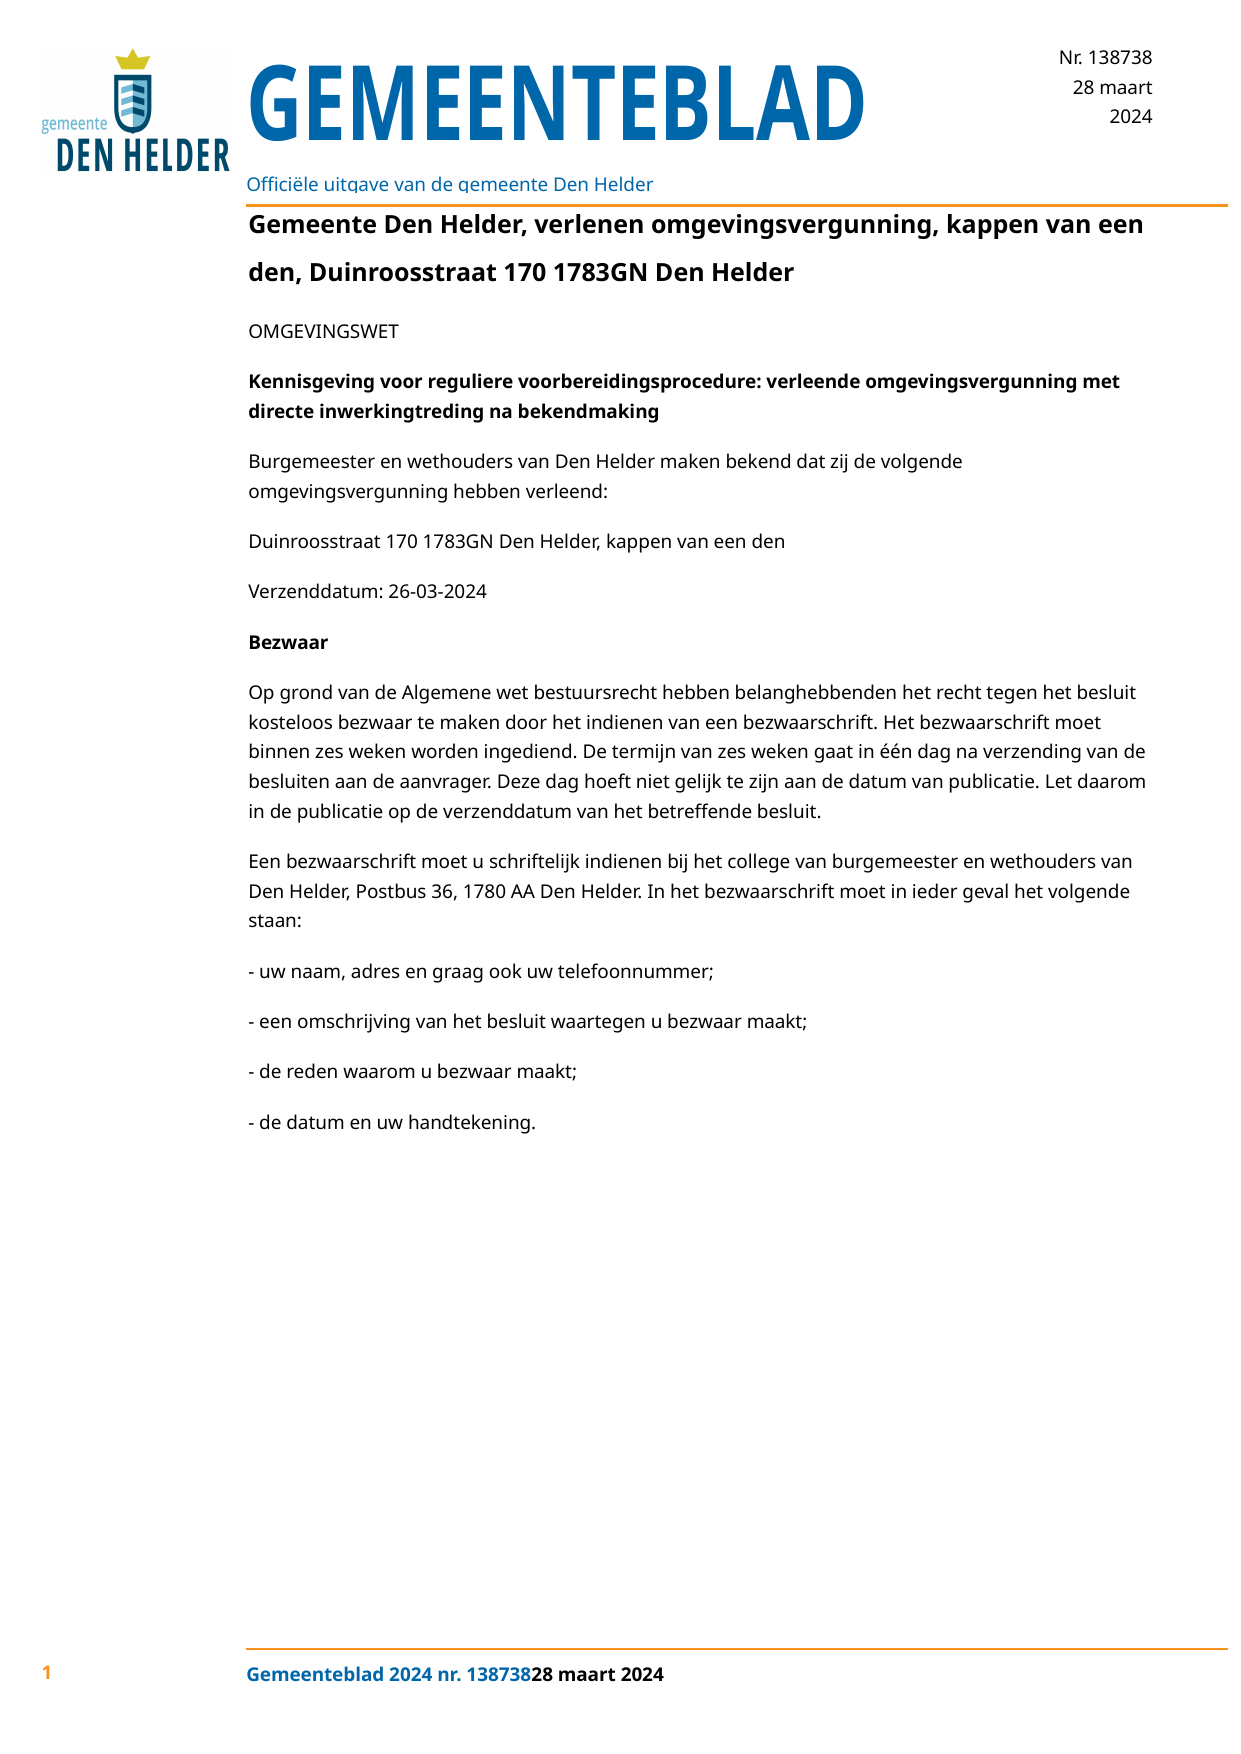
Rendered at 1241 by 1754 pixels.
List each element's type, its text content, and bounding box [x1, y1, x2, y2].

picture [220, 160, 224, 172]
picture [182, 144, 187, 165]
text Kennisgeving voor reguliere voorbereidingsprocedure: verleende omgevingsvergunning met directe inwerkingtreding na bekendmaking [248, 368, 1152, 424]
text Bezwaar [248, 629, 1152, 655]
picture [100, 154, 106, 172]
text - de reden waarom u bezwaar maakt; [248, 1059, 1152, 1084]
text OMGEVINGSWET [248, 318, 1152, 344]
picture [63, 144, 68, 165]
text Een bezwaarschrift moet u schriftelijk indienen bij het college van burgemeester en wethouders van Den Helder, Postbus 36, 1780 AA Den Helder. In het bezwaarschrift moet in ieder geval het volgende staan: [248, 848, 1152, 933]
picture [130, 157, 135, 172]
text - een omschrijving van het besluit waartegen u bezwaar maakt; [248, 1008, 1152, 1034]
text Verzenddatum: 26-03-2024 [248, 579, 1152, 604]
picture [41, 47, 231, 172]
text - de datum en uw handtekening. [248, 1109, 1152, 1135]
text Gemeente Den Helder, verlenen omgevingsvergunning, kappen van een den, Duinroosstraat 170 1783GN Den Helder [248, 207, 1152, 288]
text Duinroosstraat 170 1783GN Den Helder, kappen van een den [248, 528, 1152, 554]
text Burgemeester en wethouders van Den Helder maken bekend dat zij de volgende omgevingsvergunning hebben verleend: [248, 448, 1152, 504]
text Op grond van de Algemene wet bestuursrecht hebben belanghebbenden het recht tegen het besluit kosteloos bezwaar te maken door het indienen van een bezwaarschrift. Het bezwaarschrift moet binnen zes weken worden ingediend. De termijn van zes weken gaat in één dag na verzending van de besluiten aan de aanvrager. Deze dag hoeft niet gelijk te zijn aan de datum van publicatie. Let daarom in de publicatie op de verzenddatum van het betreffende besluit. [248, 679, 1152, 824]
text - uw naam, adres en graag ook uw telefoonnummer; [248, 958, 1152, 984]
